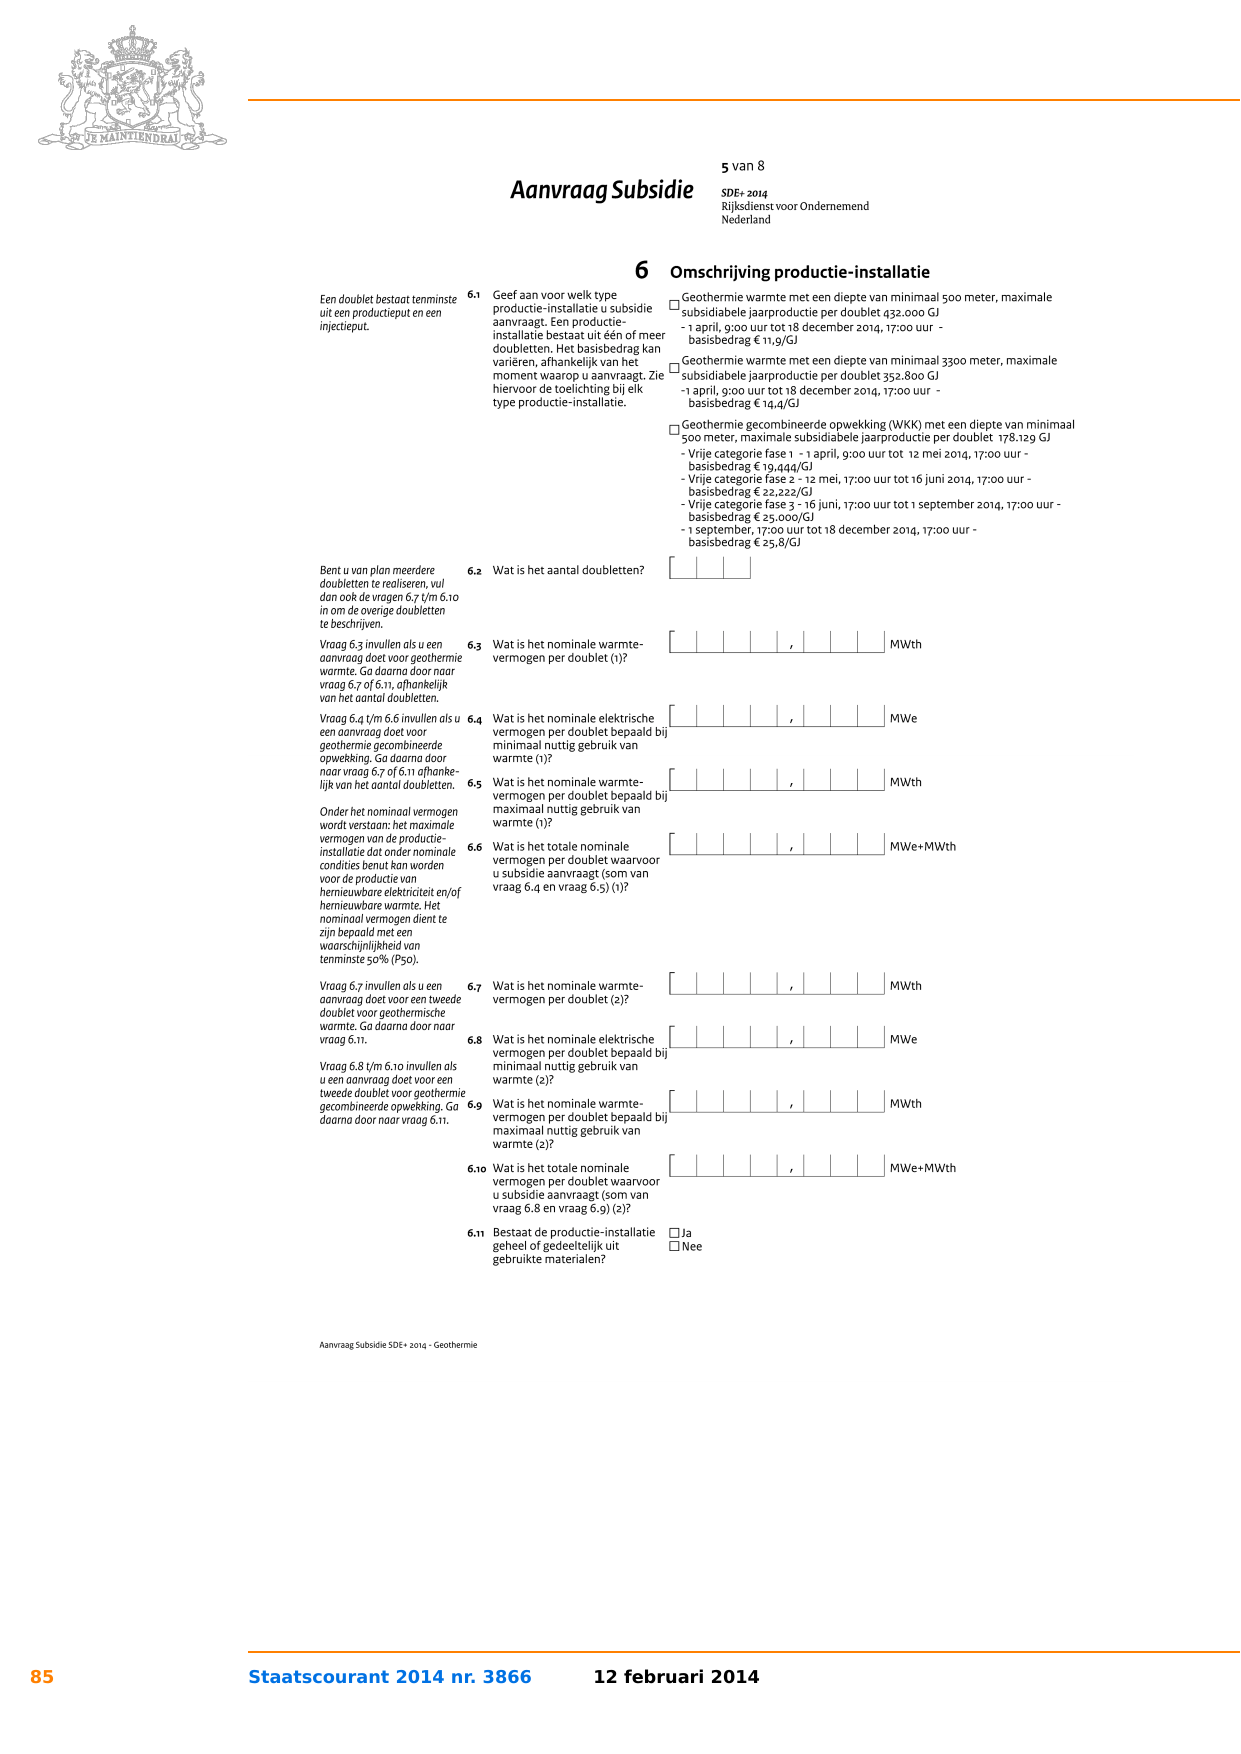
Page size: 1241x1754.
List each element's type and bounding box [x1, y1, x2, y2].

picture [38, 25, 227, 150]
picture [248, 130, 1134, 1382]
